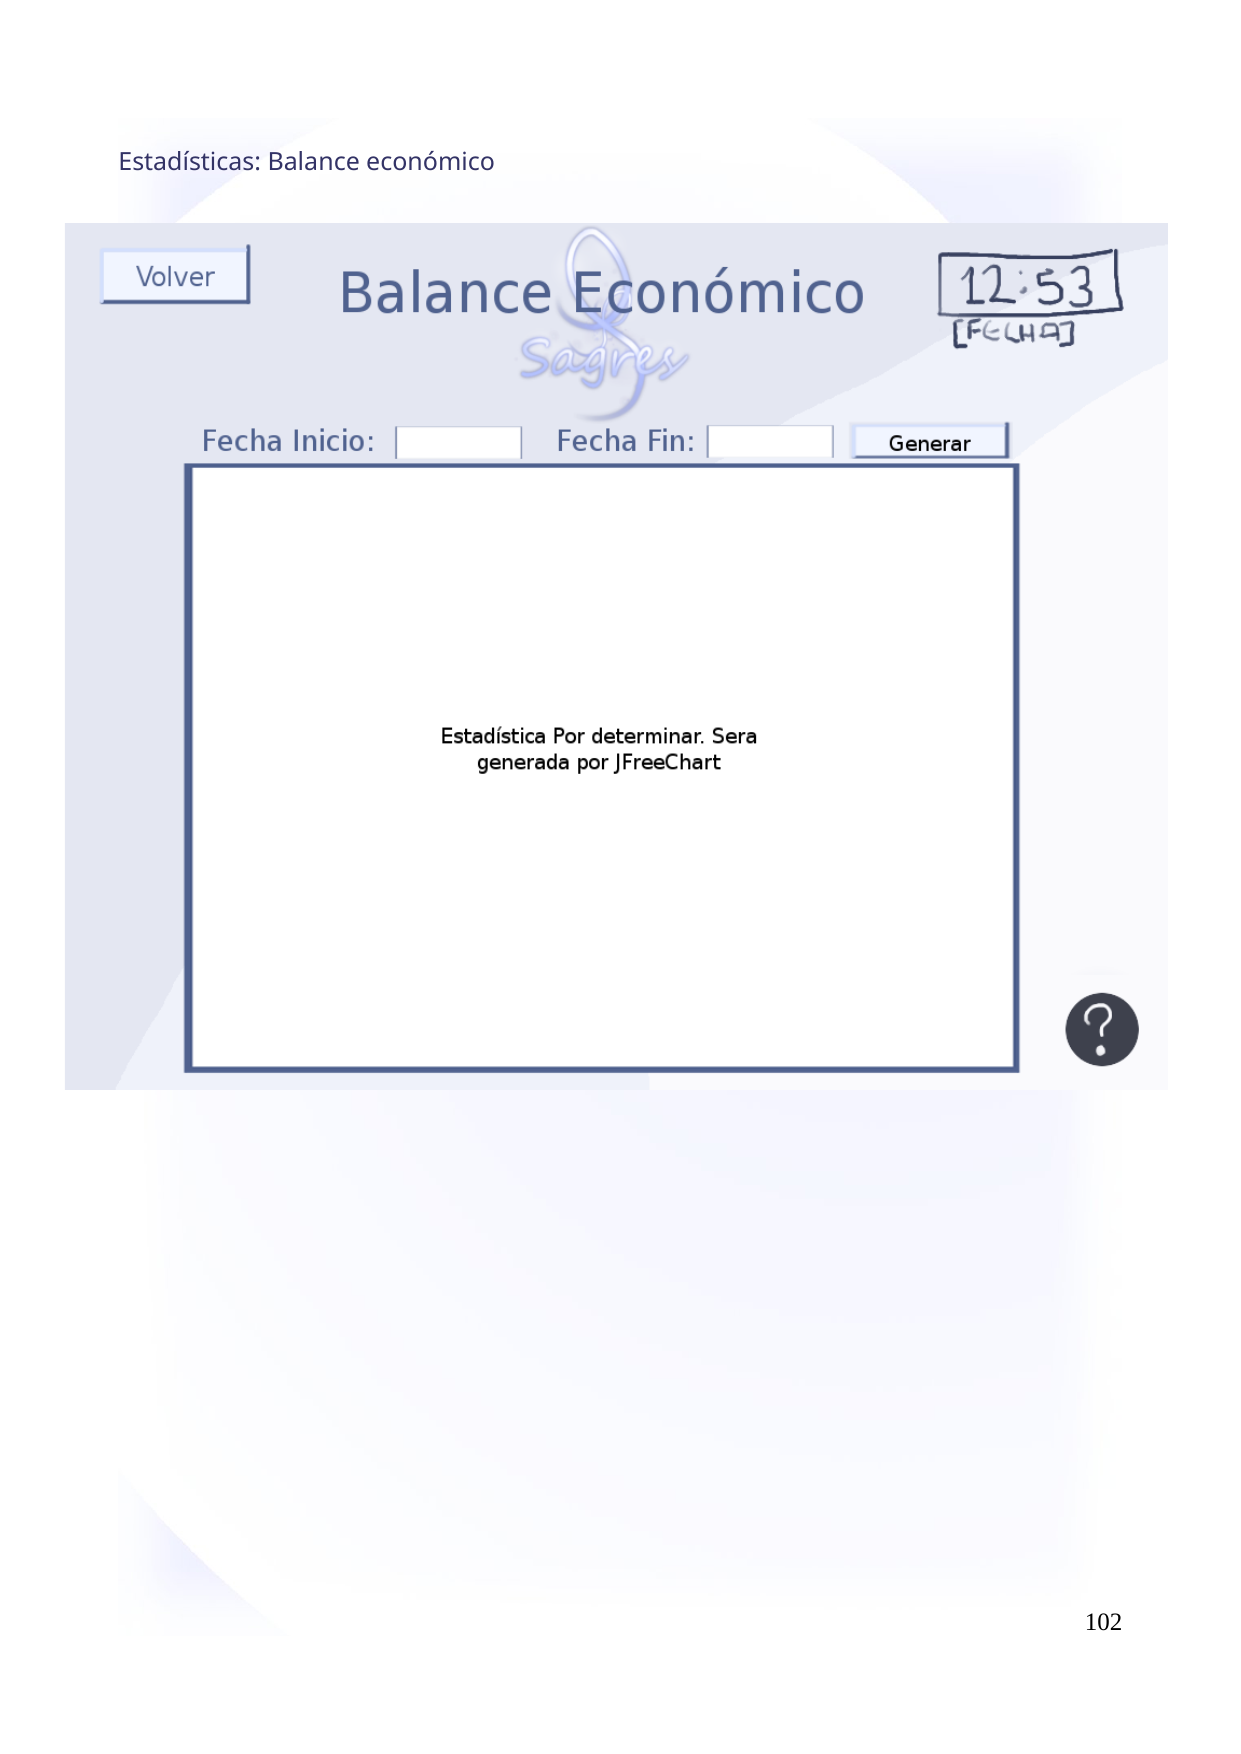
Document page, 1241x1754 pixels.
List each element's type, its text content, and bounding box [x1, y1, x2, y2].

picture [118, 118, 1122, 143]
picture [64, 177, 1168, 1636]
subtitle Estadísticas: Balance económico [118, 143, 1122, 177]
